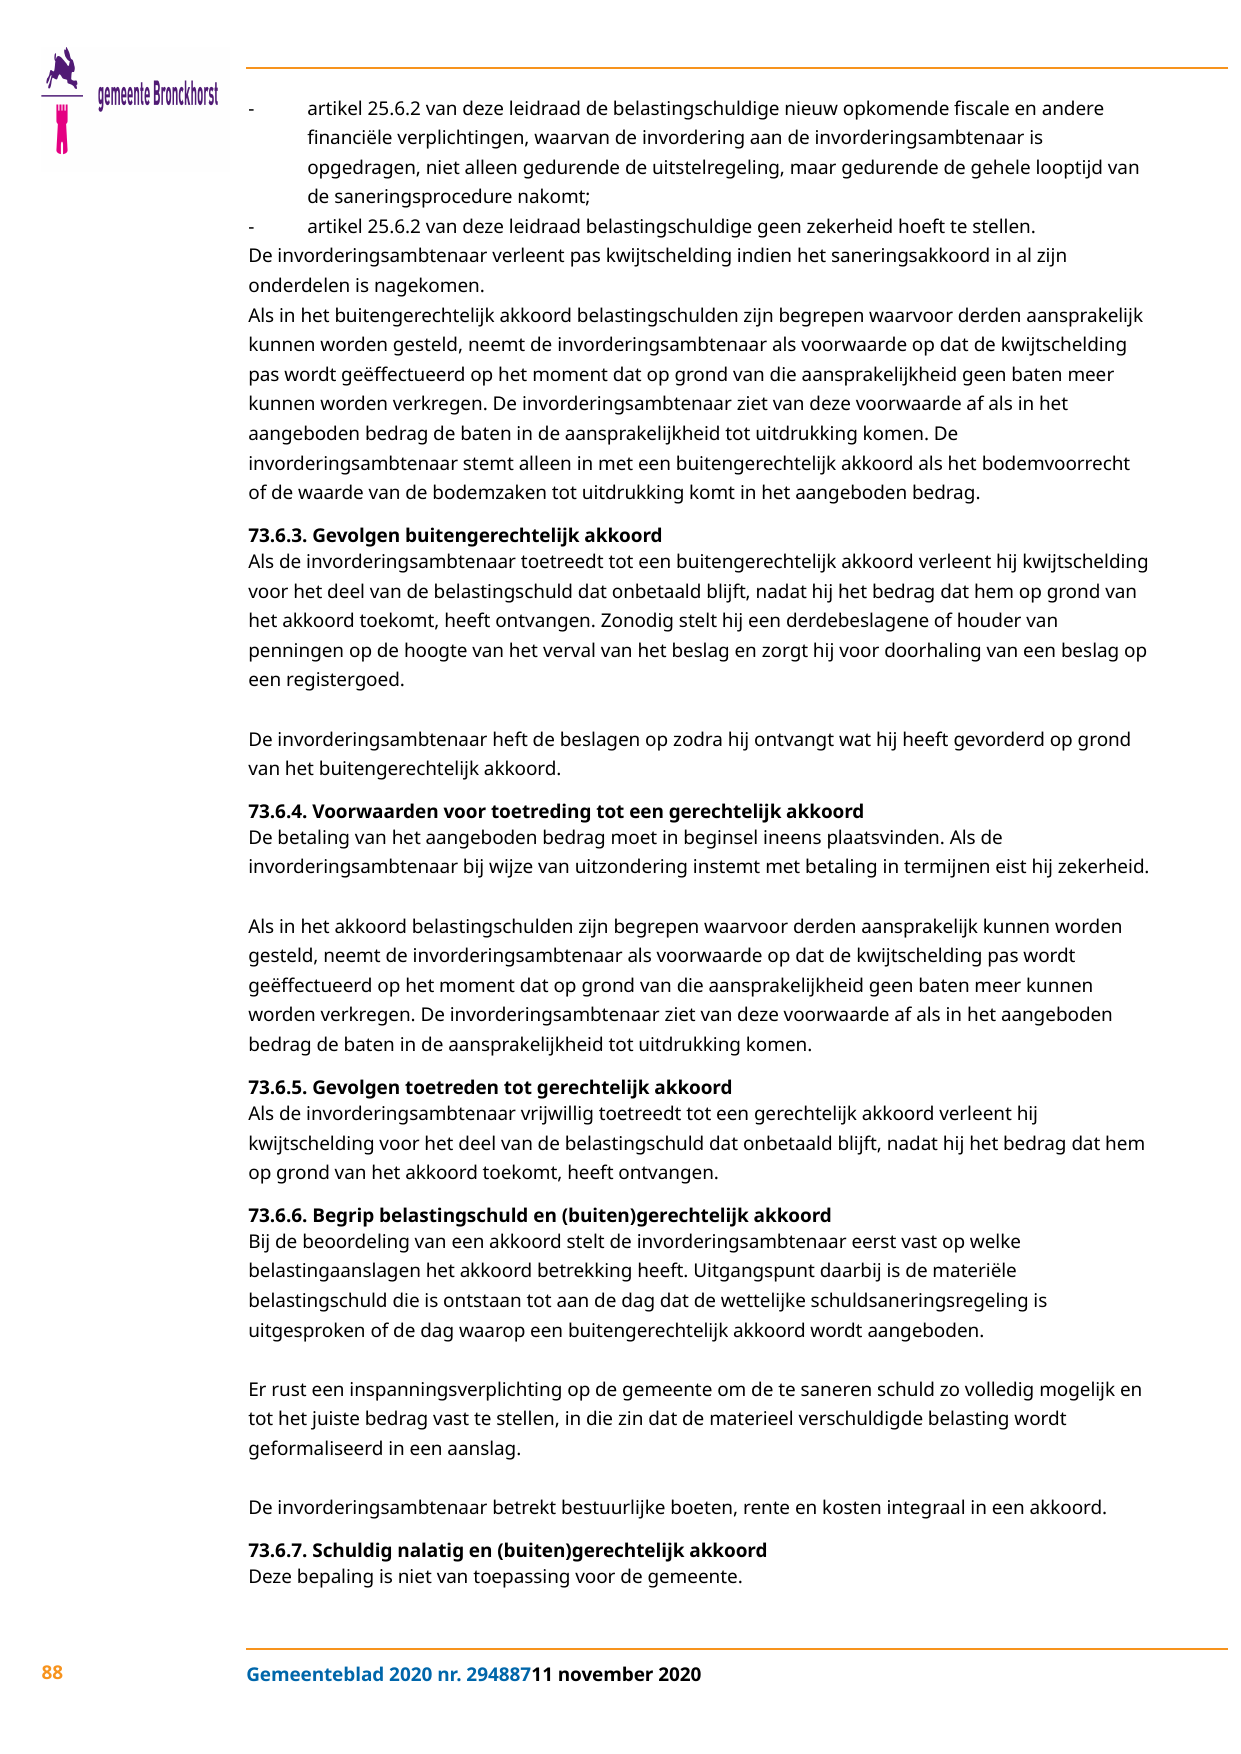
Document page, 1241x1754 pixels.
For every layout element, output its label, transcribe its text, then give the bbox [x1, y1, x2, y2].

text De invorderingsambtenaar heft de beslagen op zodra hij ontvangt wat hij heeft gevorderd op grond van het buitengerechtelijk akkoord. [248, 726, 1152, 781]
text Als in het buitengerechtelijk akkoord belastingschulden zijn begrepen waarvoor derden aansprakelijk kunnen worden gesteld, neemt de invorderingsambtenaar als voorwaarde op dat de kwijtschelding pas wordt geëffectueerd op het moment dat op grond van die aansprakelijkheid geen baten meer kunnen worden verkregen. De invorderingsambtenaar ziet van deze voorwaarde af als in het aangeboden bedrag de baten in de aansprakelijkheid tot uitdrukking komen. De invorderingsambtenaar stemt alleen in met een buitengerechtelijk akkoord als het bodemvoorrecht of de waarde van de bodemzaken tot uitdrukking komt in het aangeboden bedrag. [248, 302, 1152, 505]
text Deze bepaling is niet van toepassing voor de gemeente. [248, 1563, 1152, 1589]
list artikel 25.6.2 van deze leidraad belastingschuldige geen zekerheid hoeft te stellen. [248, 213, 1152, 239]
text Als in het akkoord belastingschulden zijn begrepen waarvoor derden aansprakelijk kunnen worden gesteld, neemt de invorderingsambtenaar als voorwaarde op dat de kwijtschelding pas wordt geëffectueerd op het moment dat op grond van die aansprakelijkheid geen baten meer kunnen worden verkregen. De invorderingsambtenaar ziet van deze voorwaarde af als in het aangeboden bedrag de baten in de aansprakelijkheid tot uitdrukking komen. [248, 913, 1152, 1057]
text 73.6.7. Schuldig nalatig en (buiten)gerechtelijk akkoord [248, 1537, 1152, 1563]
text 73.6.5. Gevolgen toetreden tot gerechtelijk akkoord [248, 1074, 1152, 1100]
text Bij de beoordeling van een akkoord stelt de invorderingsambtenaar eerst vast op welke belastingaanslagen het akkoord betrekking heeft. Uitgangspunt daarbij is de materiële belastingschuld die is ontstaan tot aan de dag dat de wettelijke schuldsaneringsregeling is uitgesproken of de dag waarop een buitengerechtelijk akkoord wordt aangeboden. [248, 1228, 1152, 1343]
text De betaling van het aangeboden bedrag moet in beginsel ineens plaatsvinden. Als de invorderingsambtenaar bij wijze van uitzondering instemt met betaling in termijnen eist hij zekerheid. [248, 824, 1152, 879]
text 73.6.4. Voorwaarden voor toetreding tot een gerechtelijk akkoord [248, 798, 1152, 824]
text 73.6.3. Gevolgen buitengerechtelijk akkoord [248, 522, 1152, 548]
picture [41, 47, 231, 172]
list artikel 25.6.2 van deze leidraad de belastingschuldige nieuw opkomende fiscale en andere financiële verplichtingen, waarvan de invordering aan de invorderingsambtenaar is opgedragen, niet alleen gedurende de uitstelregeling, maar gedurende de gehele looptijd van de saneringsprocedure nakomt; [248, 95, 1152, 209]
text Als de invorderingsambtenaar toetreedt tot een buitengerechtelijk akkoord verleent hij kwijtschelding voor het deel van de belastingschuld dat onbetaald blijft, nadat hij het bedrag dat hem op grond van het akkoord toekomt, heeft ontvangen. Zonodig stelt hij een derdebeslagene of houder van penningen op de hoogte van het verval van het beslag en zorgt hij voor doorhaling van een beslag op een registergoed. [248, 548, 1152, 692]
text Als de invorderingsambtenaar vrijwillig toetreedt tot een gerechtelijk akkoord verleent hij kwijtschelding voor het deel van de belastingschuld dat onbetaald blijft, nadat hij het bedrag dat hem op grond van het akkoord toekomt, heeft ontvangen. [248, 1100, 1152, 1185]
text Er rust een inspanningsverplichting op de gemeente om de te saneren schuld zo volledig mogelijk en tot het juiste bedrag vast te stellen, in die zin dat de materieel verschuldigde belasting wordt geformaliseerd in een aanslag. [248, 1376, 1152, 1461]
text De invorderingsambtenaar betrekt bestuurlijke boeten, rente en kosten integraal in een akkoord. [248, 1494, 1152, 1520]
text 73.6.6. Begrip belastingschuld en (buiten)gerechtelijk akkoord [248, 1202, 1152, 1228]
text De invorderingsambtenaar verleent pas kwijtschelding indien het saneringsakkoord in al zijn onderdelen is nagekomen. [248, 243, 1152, 298]
